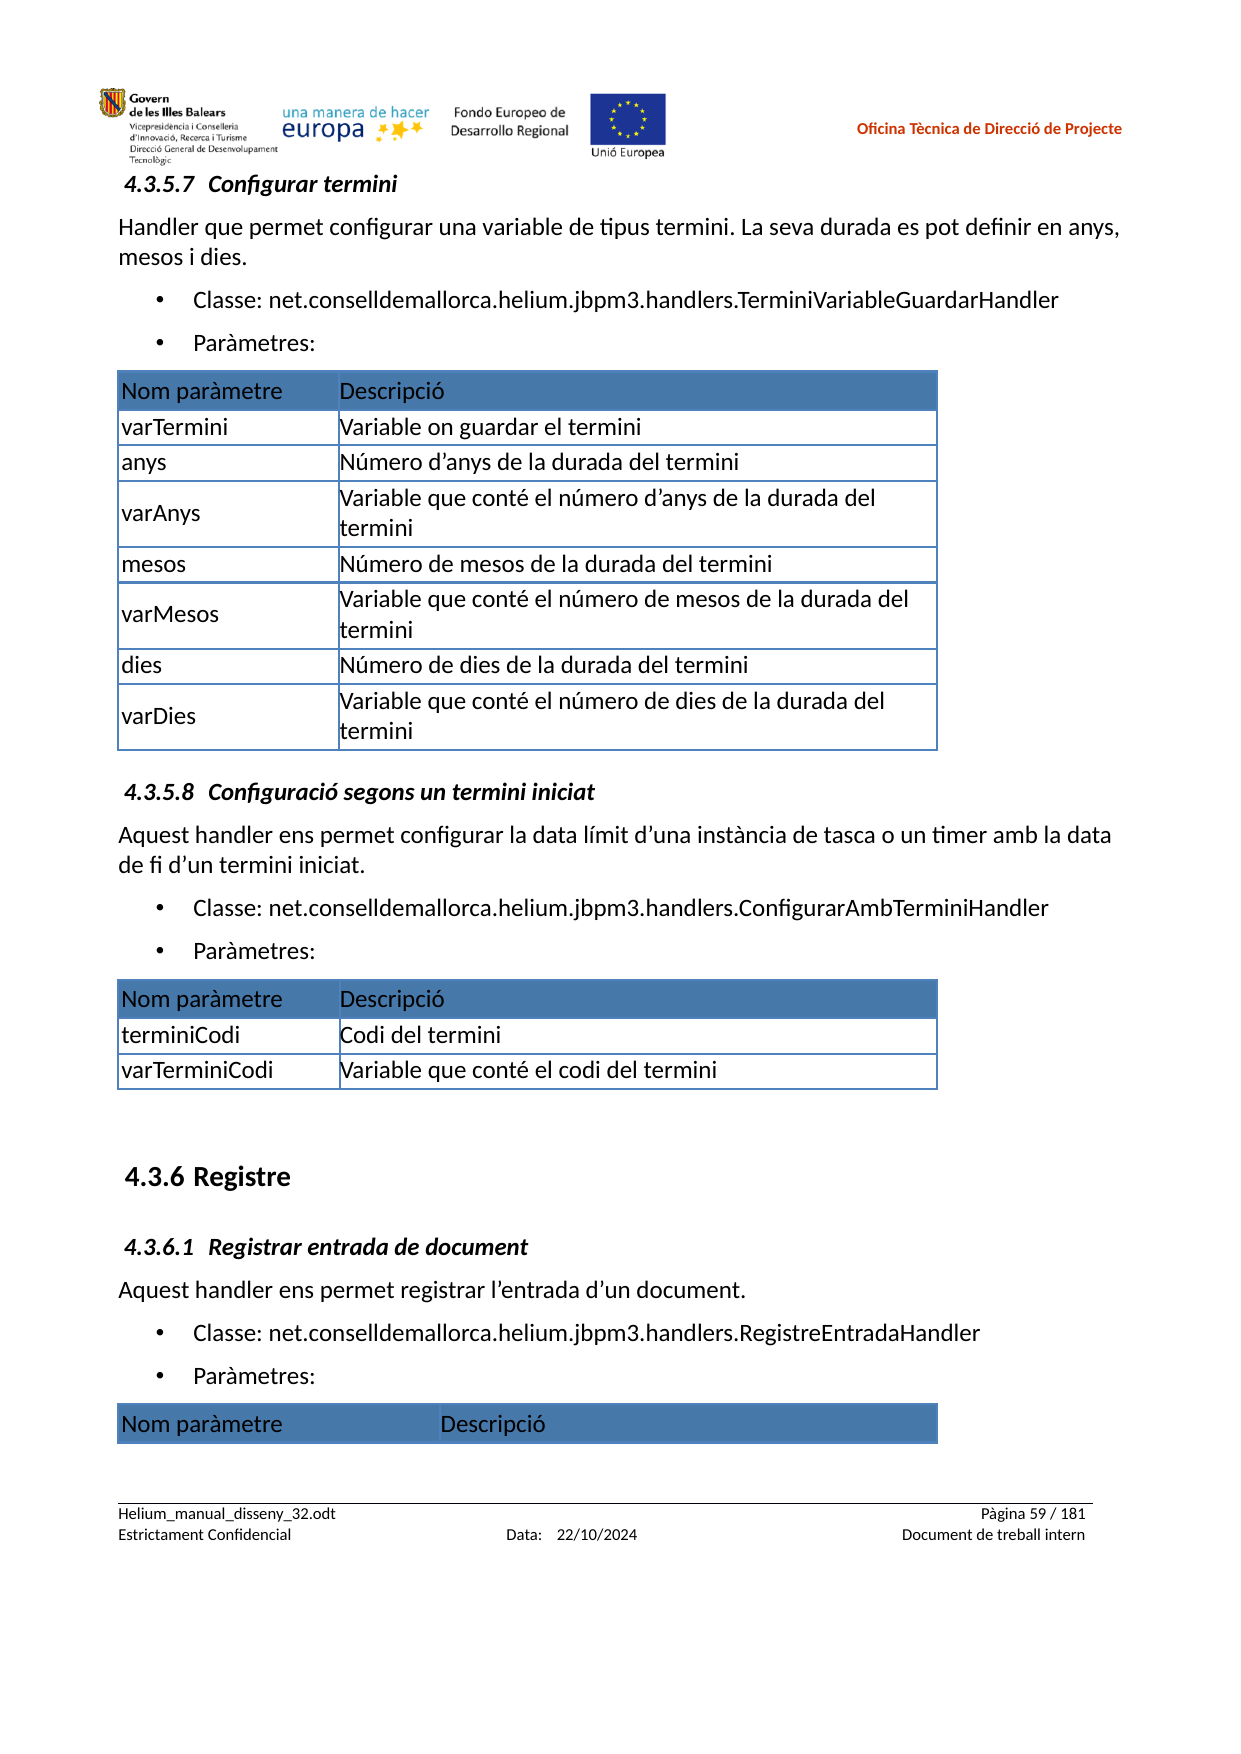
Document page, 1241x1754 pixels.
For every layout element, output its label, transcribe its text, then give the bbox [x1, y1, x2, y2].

table_cell Variable que conté el codi del termini [341, 1055, 936, 1088]
text Handler que permet configurar una variable de tipus termini. La seva durada es pot definir en anys, mesos i dies. [118, 211, 1122, 272]
table_header Descripció [441, 1405, 936, 1441]
table_header Nom paràmetre [119, 373, 338, 409]
list Classe: net.conselldemallorca.helium.jbpm3.handlers.RegistreEntradaHandler [156, 1317, 1122, 1347]
table_cell anys [119, 446, 338, 480]
list Paràmetres: [156, 935, 1122, 966]
table_header Descripció [340, 373, 936, 409]
subtitle Registrar entrada de document [118, 1231, 1122, 1261]
list Paràmetres: [156, 327, 1122, 358]
table_cell Variable que conté el número de dies de la durada del termini [340, 685, 936, 749]
table_cell varMesos [119, 584, 338, 647]
subtitle Registre [118, 1158, 1122, 1194]
table_header Nom paràmetre [119, 1405, 439, 1441]
table_cell dies [119, 650, 338, 683]
list Classe: net.conselldemallorca.helium.jbpm3.handlers.TerminiVariableGuardarHandler [156, 284, 1122, 315]
text Aquest handler ens permet configurar la data límit d’una instància de tasca o un timer amb la data de fi d’un termini iniciat. [118, 819, 1122, 880]
list Paràmetres: [156, 1360, 1122, 1391]
table_cell Variable que conté el número d’anys de la durada del termini [340, 482, 936, 546]
subtitle Configurar termini [118, 168, 1122, 198]
table_header Descripció [341, 981, 936, 1017]
table_cell Número de mesos de la durada del termini [340, 548, 936, 581]
table_cell terminiCodi [119, 1019, 339, 1052]
table_cell varTermini [119, 411, 338, 444]
table_cell varTerminiCodi [119, 1055, 339, 1088]
table_cell Codi del termini [341, 1019, 936, 1052]
table_header Nom paràmetre [119, 981, 339, 1017]
table_cell varDies [119, 685, 338, 749]
picture [99, 87, 668, 166]
list Classe: net.conselldemallorca.helium.jbpm3.handlers.ConfigurarAmbTerminiHandler [156, 892, 1122, 923]
table_cell Variable on guardar el termini [340, 411, 936, 444]
text Aquest handler ens permet registrar l’entrada d’un document. [118, 1274, 1122, 1304]
table_cell Número de dies de la durada del termini [340, 650, 936, 683]
table_cell Número d’anys de la durada del termini [340, 446, 936, 480]
table_cell mesos [119, 548, 338, 581]
table_cell Variable que conté el número de mesos de la durada del termini [340, 584, 936, 647]
table_cell varAnys [119, 482, 338, 546]
subtitle Configuració segons un termini iniciat [118, 776, 1122, 806]
